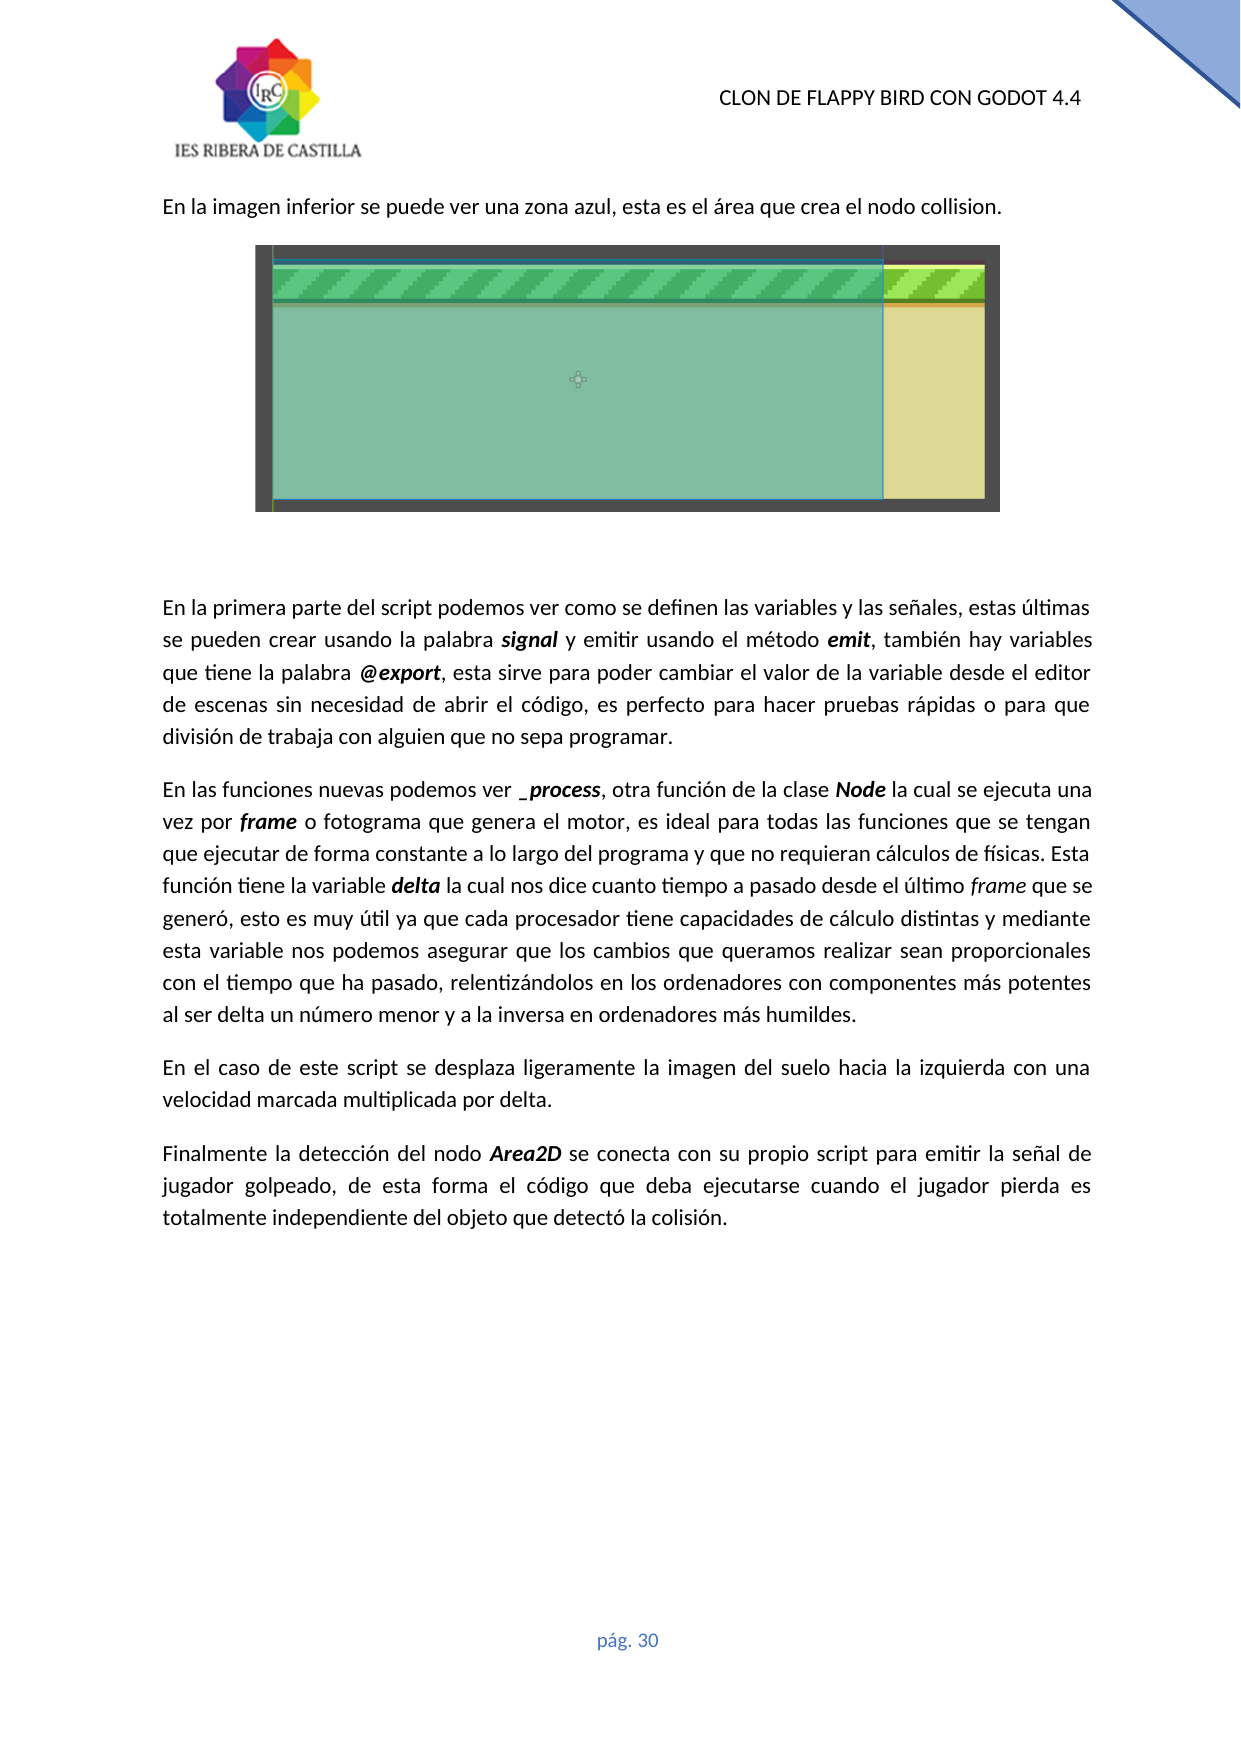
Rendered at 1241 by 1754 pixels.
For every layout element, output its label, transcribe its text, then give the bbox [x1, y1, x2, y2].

text En la imagen inferior se puede ver una zona azul, esta es el área que crea el nodo collision. [162, 192, 1093, 220]
text En el caso de este script se desplaza ligeramente la imagen del suelo hacia la izquierda con una velocidad marcada multiplicada por delta. [162, 1053, 1093, 1114]
picture [173, 29, 366, 164]
text En la primera parte del script podemos ver como se definen las variables y las señales, estas últimas se pueden crear usando la palabra signal y emitir usando el método emit, también hay variables que tiene la palabra @export, esta sirve para poder cambiar el valor de la variable desde el editor de escenas sin necesidad de abrir el código, es perfecto para hacer pruebas rápidas o para que división de trabaja con alguien que no sepa programar. [162, 593, 1093, 750]
text Finalmente la detección del nodo Area2D se conecta con su propio script para emitir la señal de jugador golpeado, de esta forma el código que deba ejecutarse cuando el jugador pierda es totalmente independiente del objeto que detectó la colisión. [162, 1139, 1093, 1231]
text En las funciones nuevas podemos ver _process, otra función de la clase Node la cual se ejecuta una vez por frame o fotograma que genera el motor, es ideal para todas las funciones que se tengan que ejecutar de forma constante a lo largo del programa y que no requieran cálculos de físicas. Esta función tiene la variable delta la cual nos dice cuanto tiempo a pasado desde el último frame que se generó, esto es muy útil ya que cada procesador tiene capacidades de cálculo distintas y mediante esta variable nos podemos asegurar que los cambios que queramos realizar sean proporcionales con el tiempo que ha pasado, relentizándolos en los ordenadores con componentes más potentes al ser delta un número menor y a la inversa en ordenadores más humildes. [162, 775, 1093, 1028]
picture [255, 245, 1000, 512]
